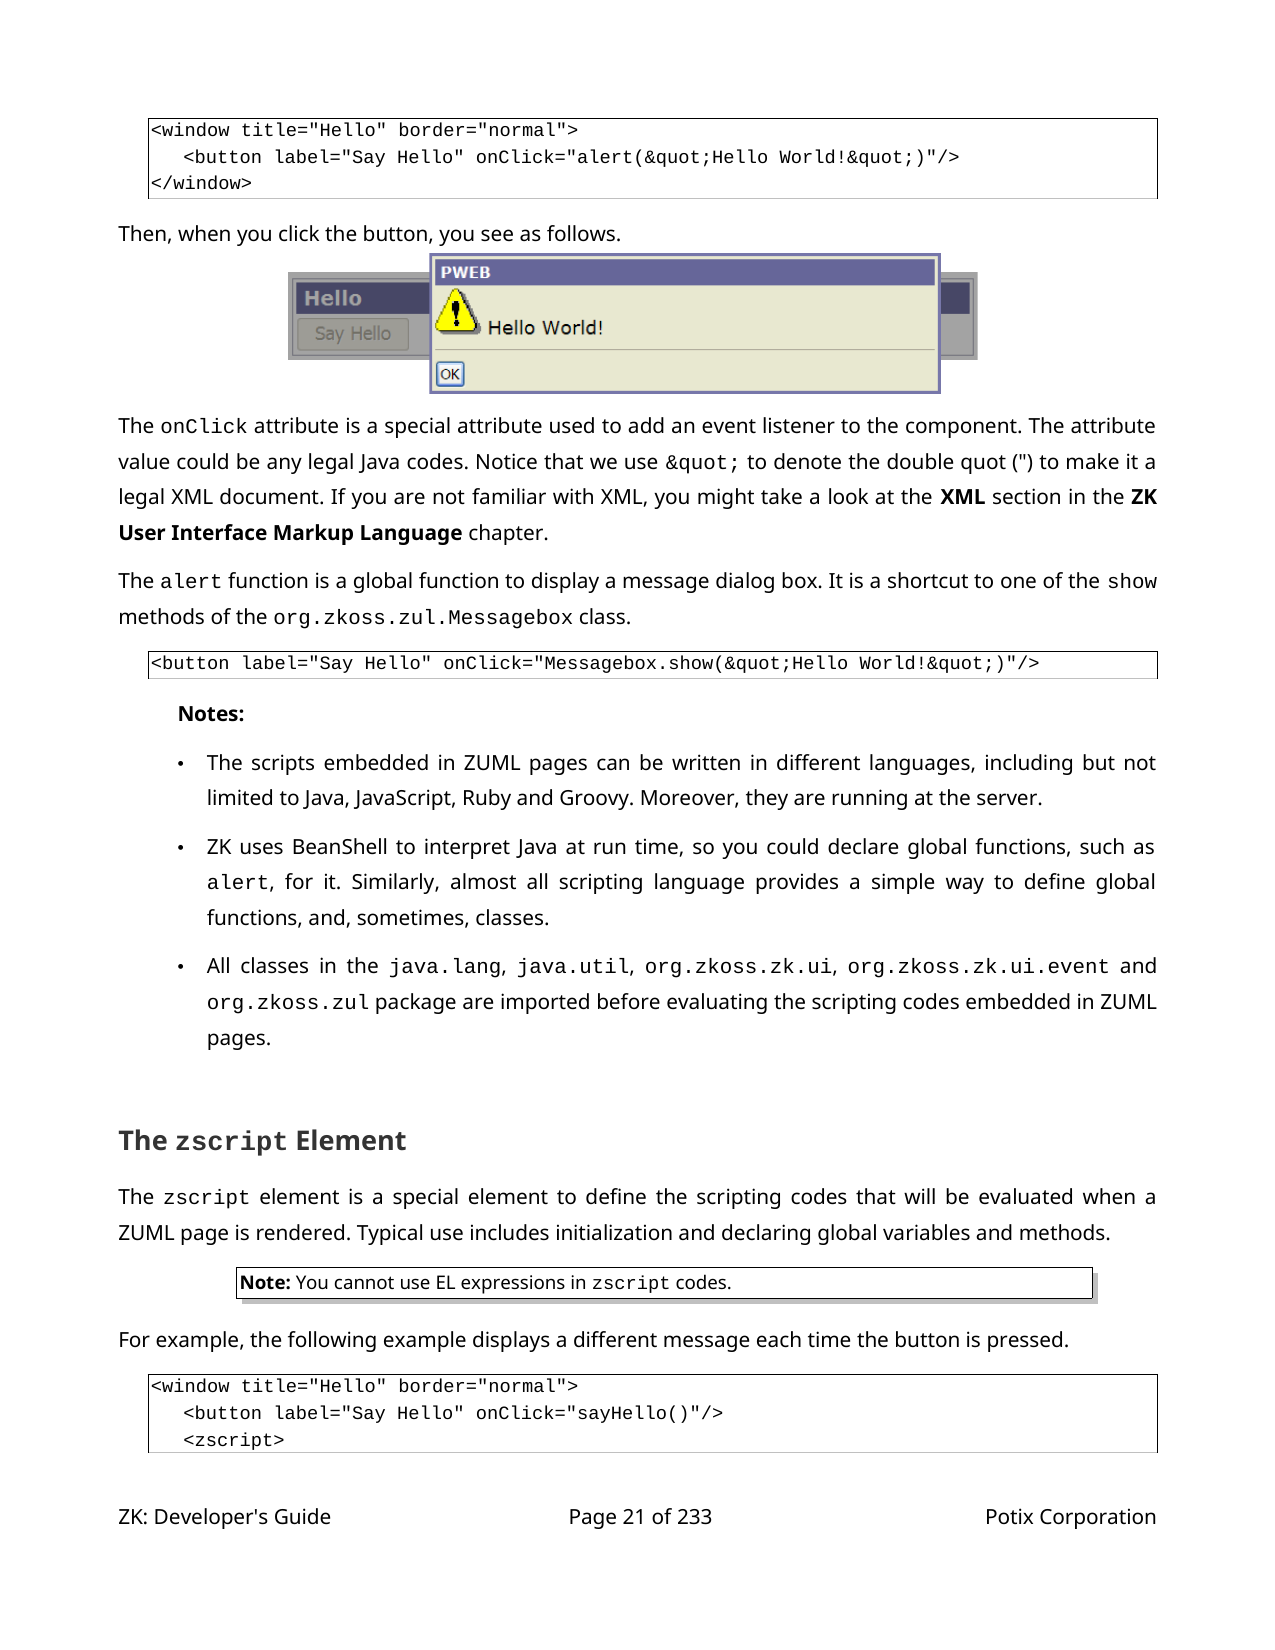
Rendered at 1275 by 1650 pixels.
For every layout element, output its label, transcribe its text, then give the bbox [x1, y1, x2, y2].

list ZK uses BeanShell to interpret Java at run time, so you could declare global functions, such as alert, for it. Similarly, almost all scripting language provides a simple way to define global functions, and, sometimes, classes. [177, 832, 1157, 931]
text <window title="Hello" border="normal"> <button label="Say Hello" onClick="alert(&quot;Hello World!&quot;)"/> </window> [149, 119, 1157, 198]
subtitle The zscript Element [118, 1122, 1157, 1158]
text The onClick attribute is a special attribute used to add an event listener to the component. The attribute value could be any legal Java codes. Notice that we use &quot; to denote the double quot (") to make it a legal XML document. If you are not familiar with XML, you might take a look at the XML section in the ZK User Interface Markup Language chapter. [118, 394, 1157, 546]
list The scripts embedded in ZUML pages can be written in different languages, including but not limited to Java, JavaScript, Ruby and Groovy. Moreover, they are running at the server. [177, 748, 1157, 811]
text The alert function is a global function to display a message dialog box. It is a shortcut to one of the show methods of the org.zkoss.zul.Messagebox class. [118, 567, 1157, 631]
text <button label="Say Hello" onClick="sayHello()"/> [149, 1401, 1157, 1425]
list All classes in the java.lang, java.util, org.zkoss.zk.ui, org.zkoss.zk.ui.event and org.zkoss.zul package are imported before evaluating the scripting codes embedded in ZUML pages. [177, 952, 1157, 1051]
text Note: You cannot use EL expressions in zscript codes. [237, 1268, 1092, 1298]
text The zscript element is a special element to define the scripting codes that will be evaluated when a ZUML page is rendered. Typical use includes initialization and declaring global variables and methods. [118, 1182, 1157, 1246]
text Notes: [177, 699, 1157, 727]
text <window title="Hello" border="normal"> [149, 1375, 1157, 1398]
text Then, when you click the button, you see as follows. [118, 219, 1157, 247]
picture [288, 253, 978, 394]
text <button label="Say Hello" onClick="Messagebox.show(&quot;Hello World!&quot;)"/> [149, 652, 1157, 678]
text For example, the following example displays a different message each time the button is pressed. [118, 1325, 1157, 1353]
text <zscript> [149, 1428, 1157, 1452]
